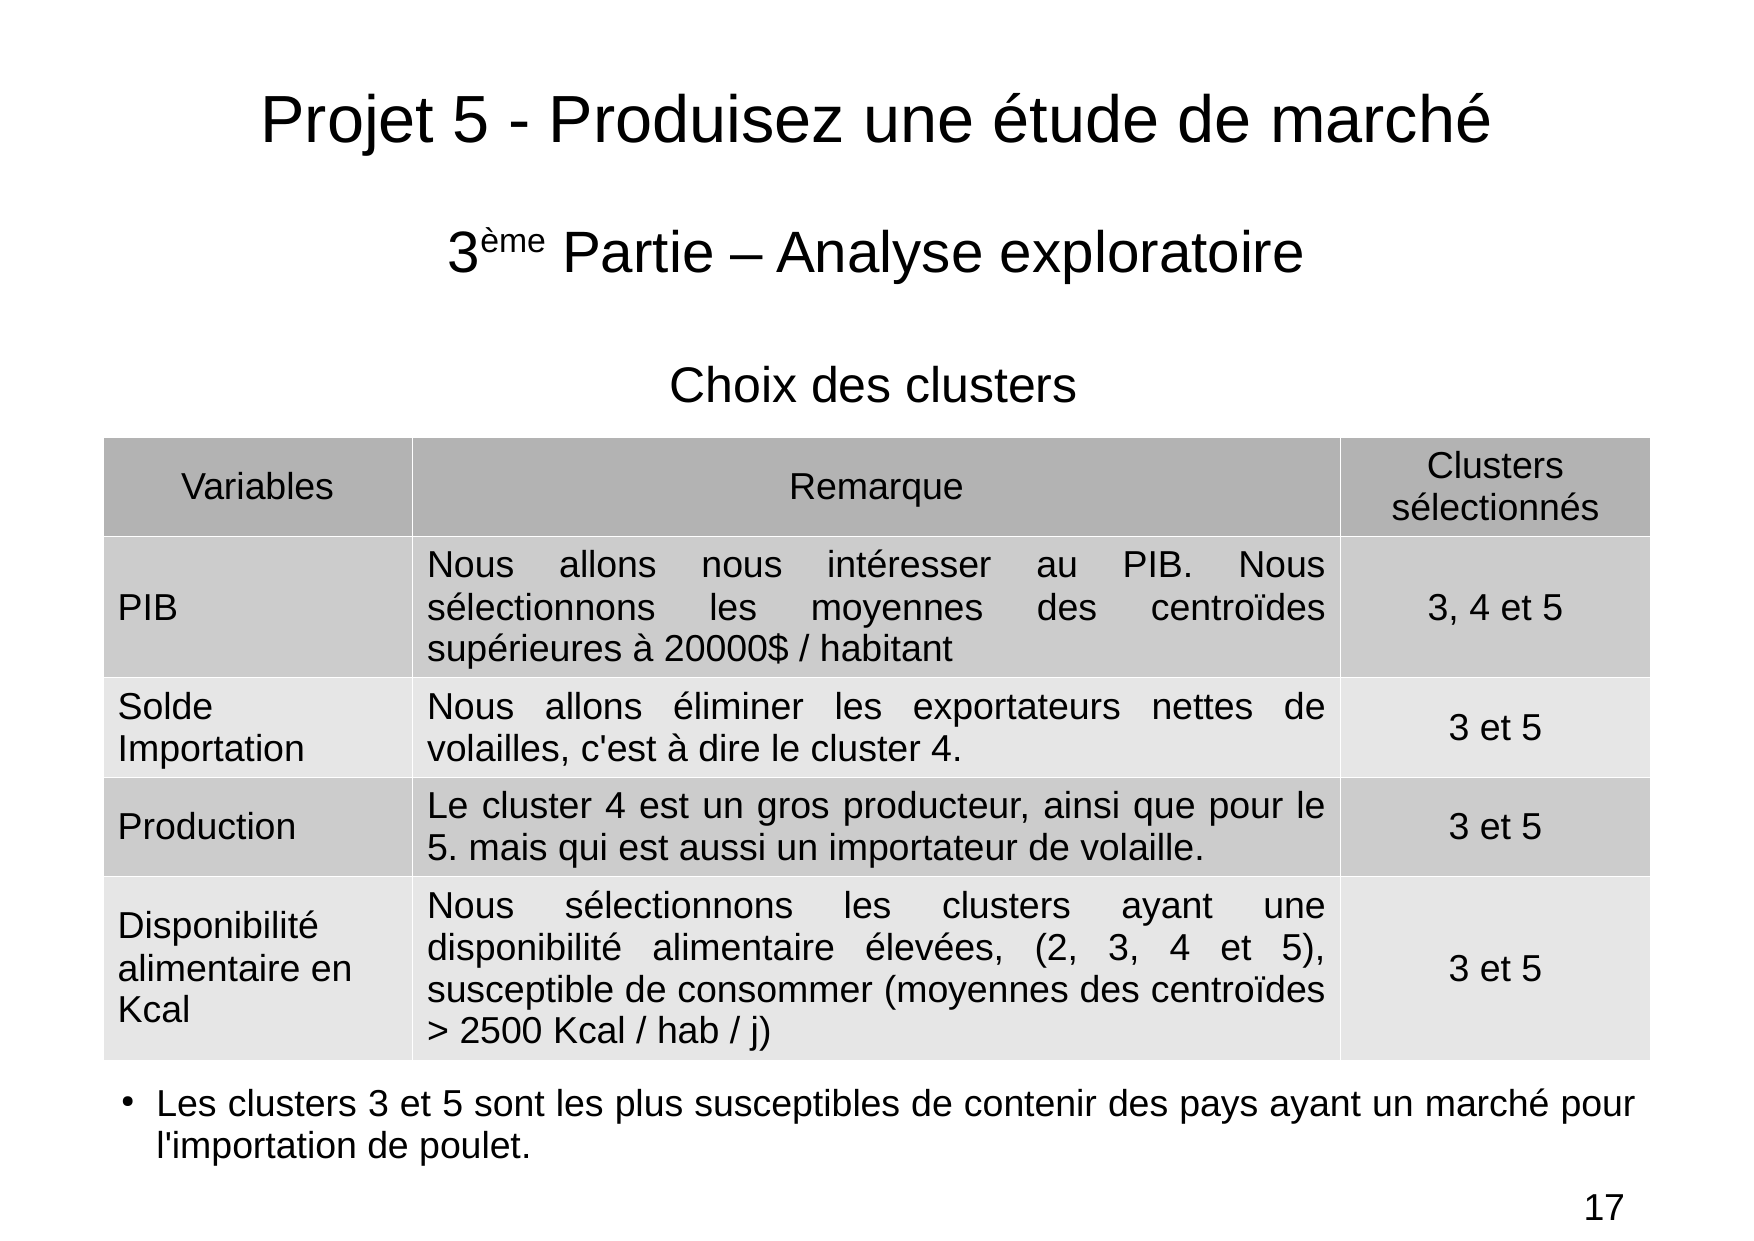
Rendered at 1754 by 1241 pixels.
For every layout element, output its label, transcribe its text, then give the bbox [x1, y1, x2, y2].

table_cell 3, 4 et 5 [1341, 537, 1650, 677]
title Projet 5 - Produisez une étude de marché [140, 48, 1614, 188]
text_box [1568, 1178, 1754, 1241]
table_cell Nous sélectionnons les clusters ayant une disponibilité alimentaire élevées, (2, 3, 4 et 5), susceptible de consommer (moyennes des centroïdes > 2500 Kcal / hab / j) [413, 877, 1340, 1060]
table_cell PIB [104, 537, 412, 677]
text_box Choix des clusters [105, 321, 1642, 437]
table_cell Production [104, 778, 412, 876]
table_cell Nous allons nous intéresser au PIB. Nous sélectionnons les moyennes des centroïdes supérieures à 20000$ / habitant [413, 537, 1340, 677]
table_header Variables [104, 438, 412, 536]
table_cell 3 et 5 [1341, 877, 1650, 1060]
table_header Clusters sélectionnés [1341, 438, 1650, 536]
table_cell Nous allons éliminer les exportateurs nettes de volailles, c'est à dire le cluster 4. [413, 678, 1340, 777]
table_cell Le cluster 4 est un gros producteur, ainsi que pour le 5. mais qui est aussi un importateur de volaille. [413, 778, 1340, 876]
table_cell Disponibilité alimentaire en Kcal [104, 877, 412, 1060]
table_cell Solde Importation [104, 678, 412, 777]
text_box Les clusters 3 et 5 sont les plus susceptibles de contenir des pays ayant un marché pour l'importation de poulet. [106, 1074, 1654, 1174]
subtitle 3ème Partie – Analyse exploratoire [140, 188, 1614, 316]
table_cell 3 et 5 [1341, 778, 1650, 876]
table_header Remarque [413, 438, 1340, 536]
table_cell 3 et 5 [1341, 678, 1650, 777]
